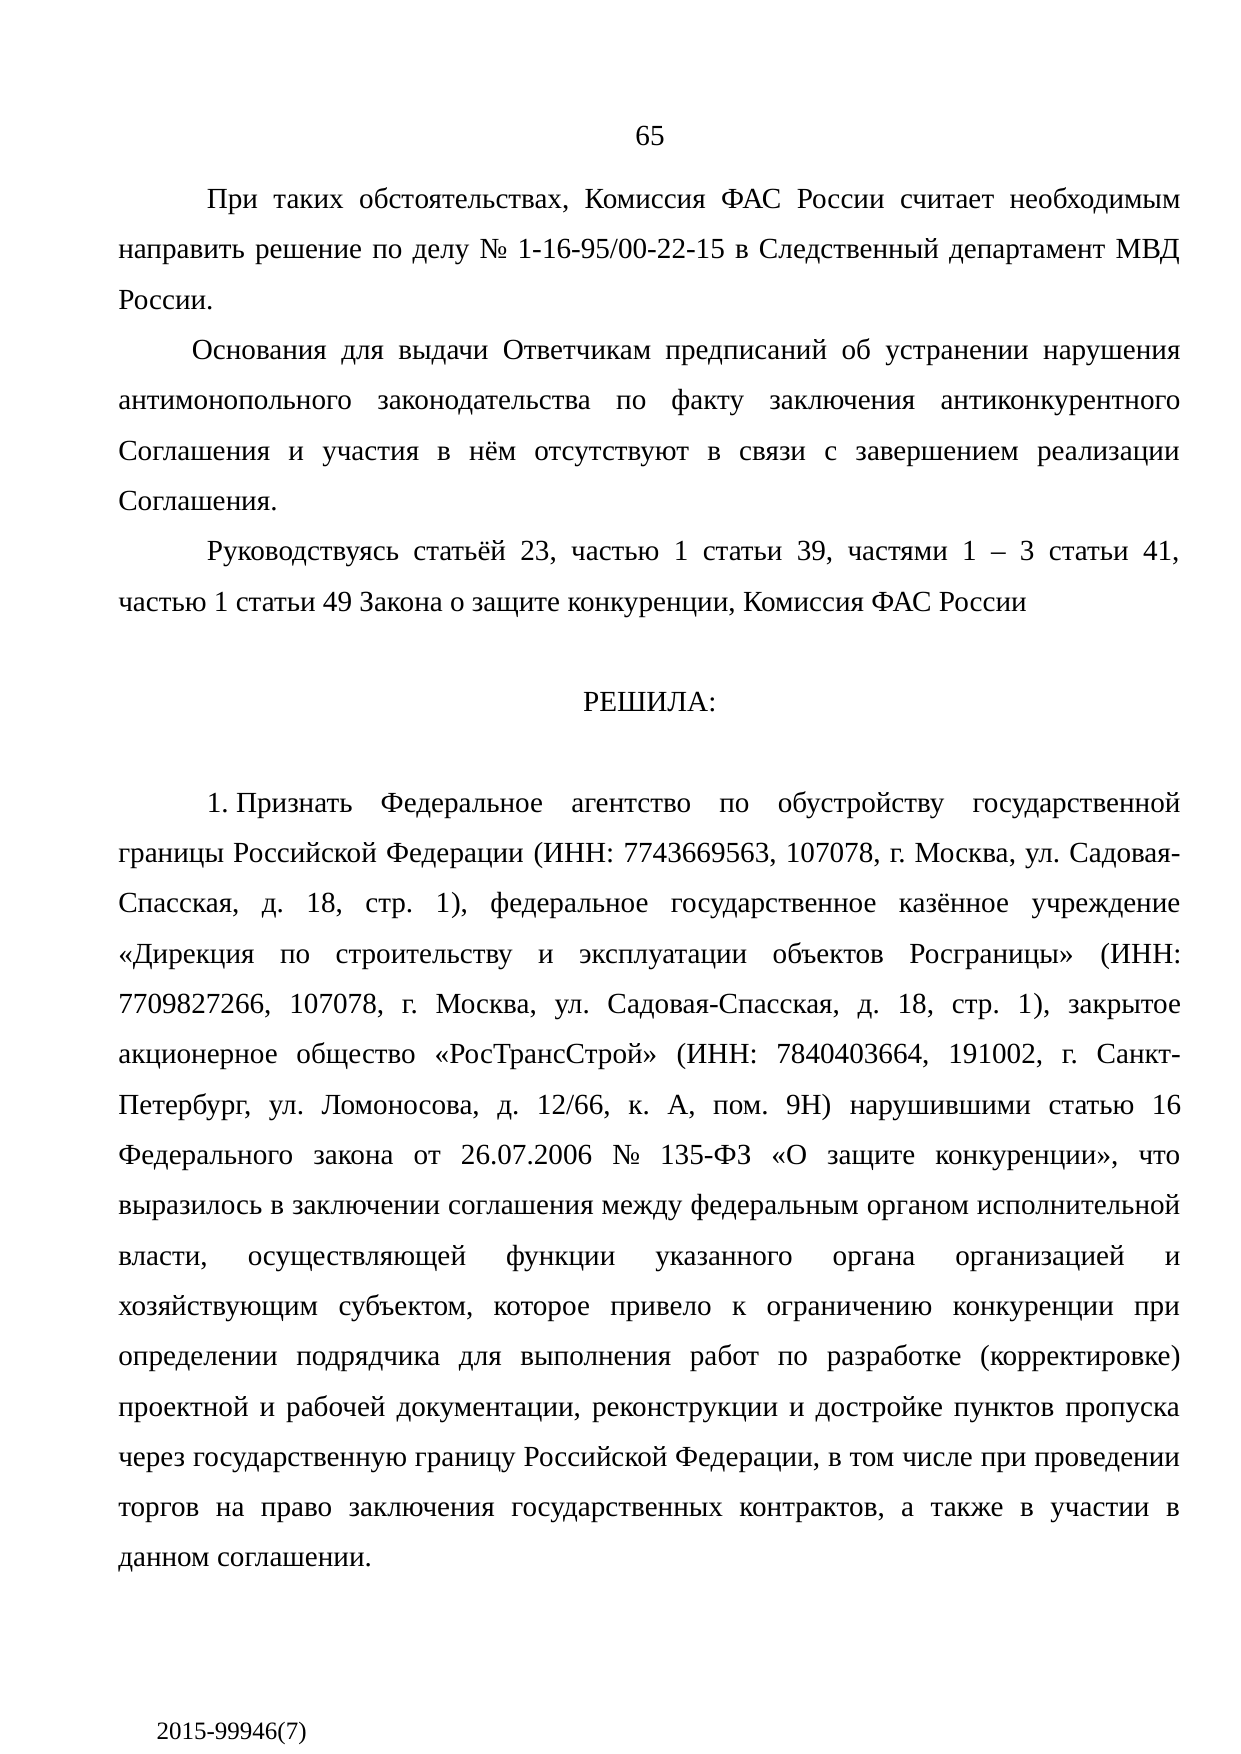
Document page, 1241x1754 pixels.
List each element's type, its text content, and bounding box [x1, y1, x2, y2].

text При таких обстоятельствах, Комиссия ФАС России считает необходимым направить решение по делу № 1-16-95/00-22-15 в Следственный департамент МВД России. [118, 181, 1181, 315]
text Руководствуясь статьёй 23, частью 1 статьи 39, частями 1 – 3 статьи 41, частью 1 статьи 49 Закона о защите конкуренции, Комиссия ФАС России [118, 533, 1181, 617]
text 1. Признать Федеральное агентство по обустройству государственной границы Российской Федерации (ИНН: 7743669563, 107078, г. Москва, ул. Садовая-Спасская, д. 18, стр. 1), федеральное государственное казённое учреждение «Дирекция по строительству и эксплуатации объектов Росграницы» (ИНН: 7709827266, 107078, г. Москва, ул. Садовая-Спасская, д. 18, стр. 1), закрытое акционерное общество «РосТрансСтрой» (ИНН: 7840403664, 191002, г. Санкт-Петербург, ул. Ломоносова, д. 12/66, к. А, пом. 9Н) нарушившими статью 16 Федерального закона от 26.07.2006 № 135-ФЗ «О защите конкуренции», что выразилось в заключении соглашения между федеральным органом исполнительной власти, осуществляющей функции указанного органа организацией и хозяйствующим субъектом, которое привело к ограничению конкуренции при определении подрядчика для выполнения работ по разработке (корректировке) проектной и рабочей документации, реконструкции и достройке пунктов пропуска через государственную границу Российской Федерации, в том числе при проведении торгов на право заключения государственных контрактов, а также в участии в данном соглашении. [118, 785, 1181, 1573]
text Основания для выдачи Ответчикам предписаний об устранении нарушения антимонопольного законодательства по факту заключения антиконкурентного Соглашения и участия в нём отсутствуют в связи с завершением реализации Соглашения. [118, 332, 1181, 517]
text РЕШИЛА: [118, 684, 1181, 718]
